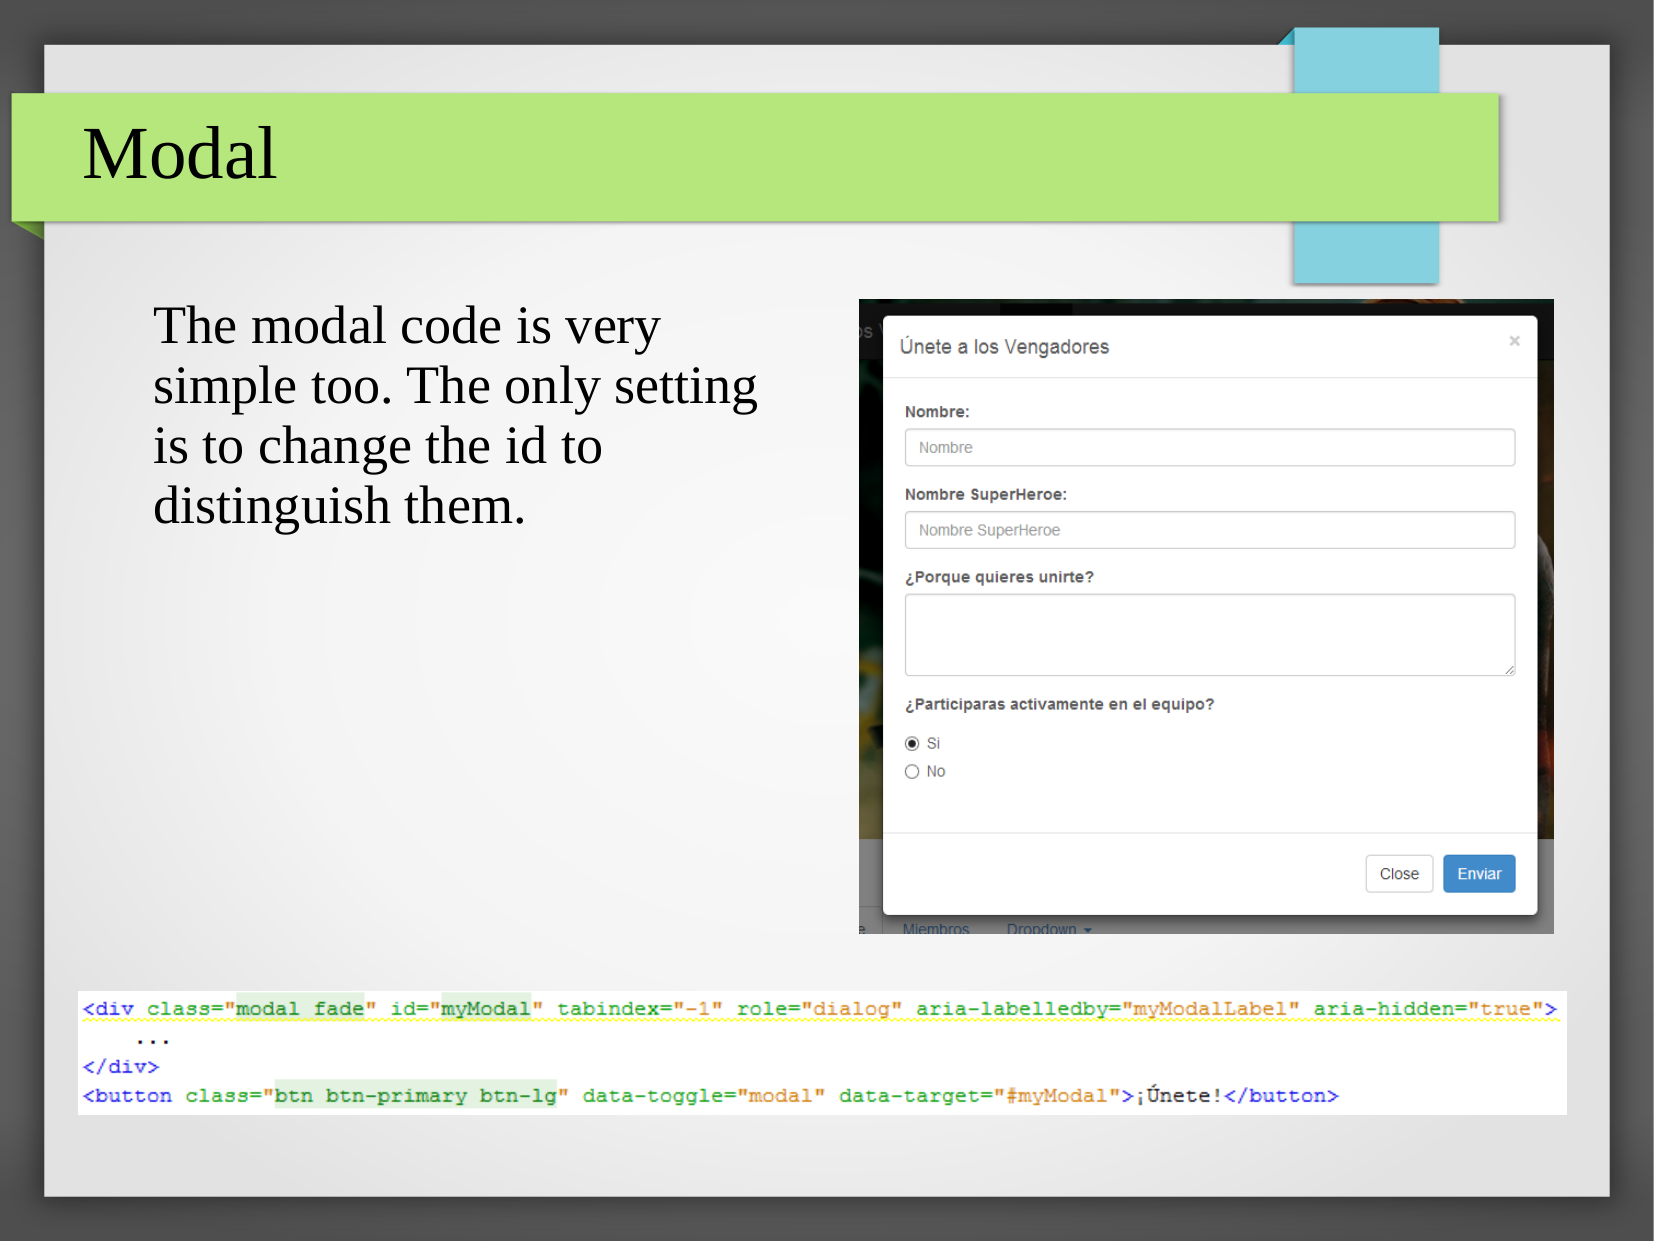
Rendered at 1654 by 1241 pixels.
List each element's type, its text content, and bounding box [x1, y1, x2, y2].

picture [0, 0, 1654, 1241]
title Modal [82, 94, 1264, 213]
list The modal code is very simple too. The only setting is to change the id to distinguish them. [82, 295, 809, 639]
